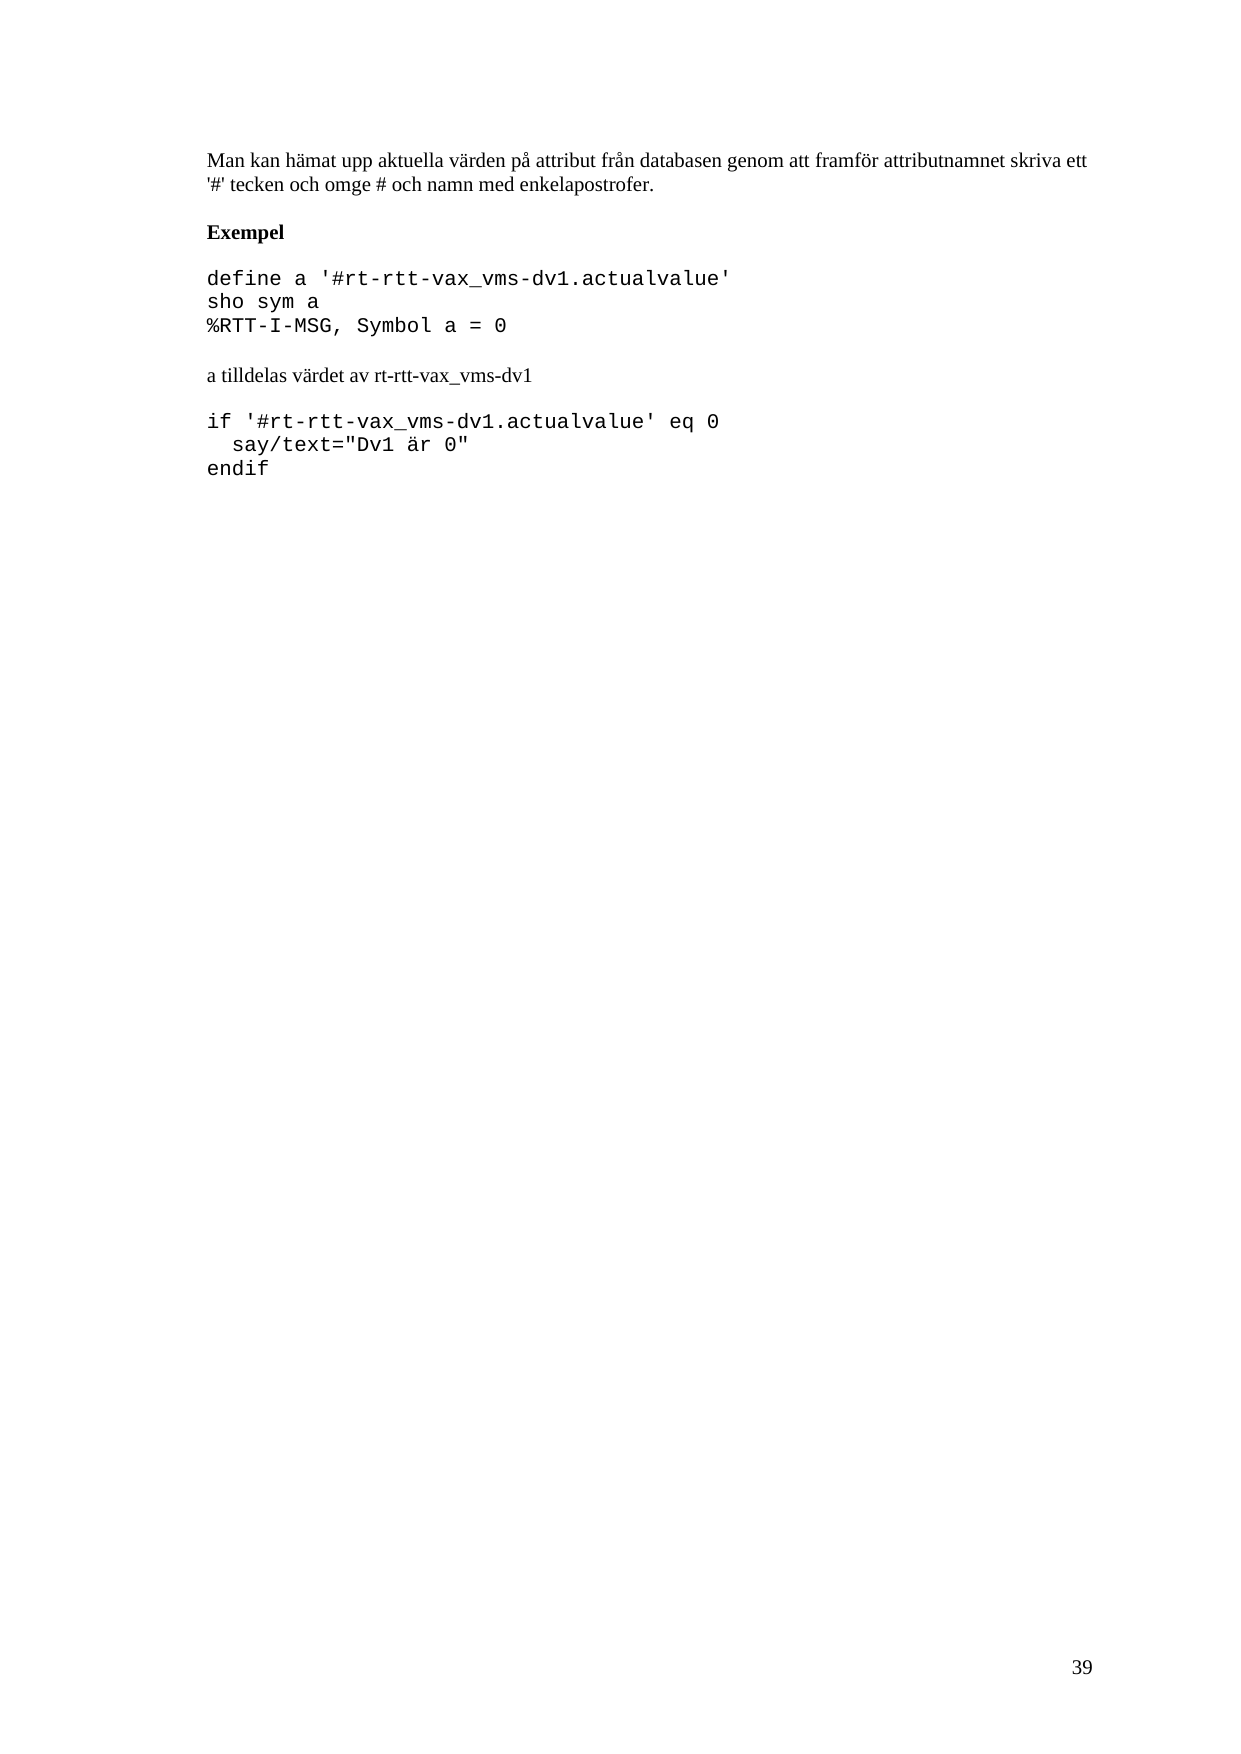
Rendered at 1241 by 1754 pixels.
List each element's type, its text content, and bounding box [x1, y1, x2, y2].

text a tilldelas värdet av rt-rtt-vax_vms-dv1 [207, 362, 1093, 387]
text define a '#rt-rtt-vax_vms-dv1.actualvalue' [207, 268, 1093, 292]
text %RTT-I-MSG, Symbol a = 0 [207, 315, 1093, 339]
text Man kan hämat upp aktuella värden på attribut från databasen genom att framför attributnamnet skriva ett '#' tecken och omge # och namn med enkelapostrofer. [207, 148, 1093, 196]
text endif [207, 458, 1093, 482]
text if '#rt-rtt-vax_vms-dv1.actualvalue' eq 0 [207, 411, 1093, 434]
text say/text="Dv1 är 0" [207, 434, 1093, 458]
text Exempel [207, 220, 1093, 244]
text sho sym a [207, 292, 1093, 315]
